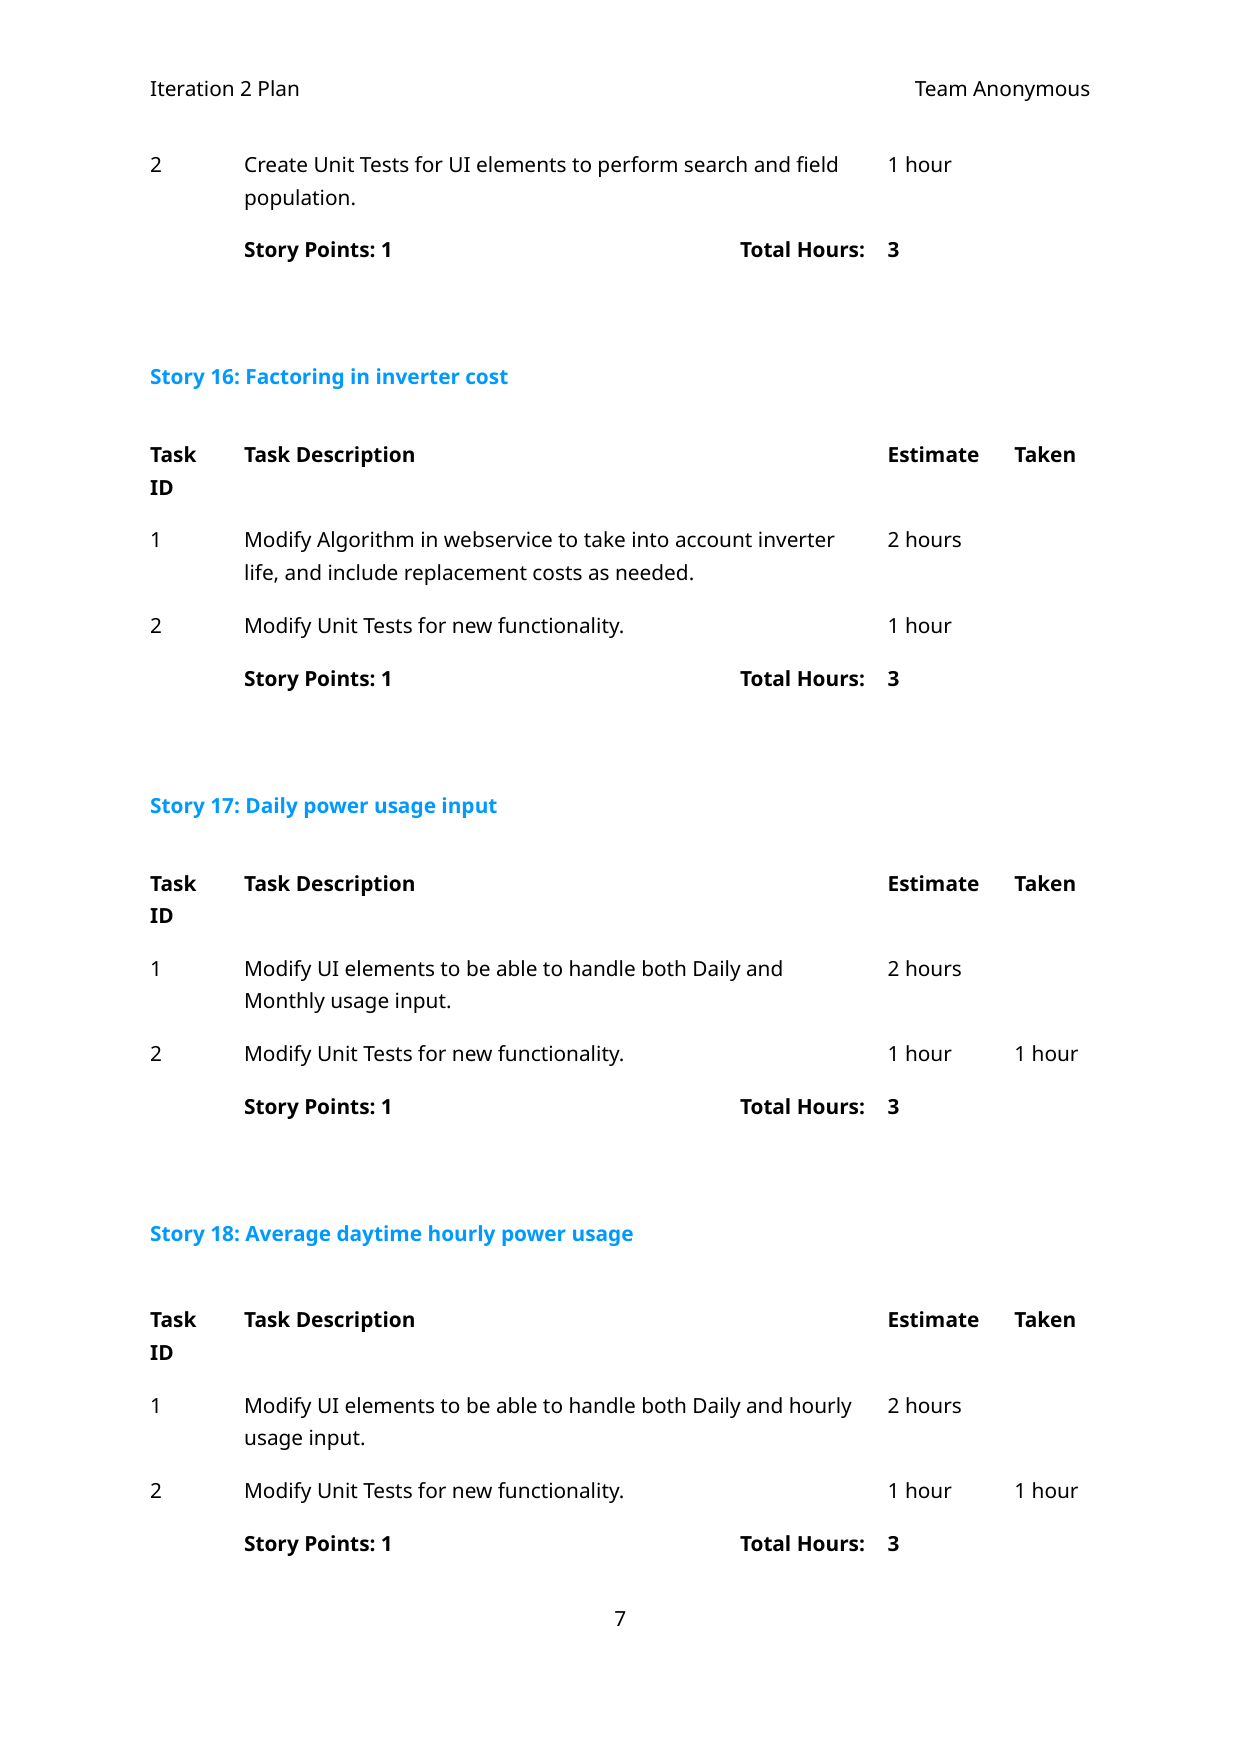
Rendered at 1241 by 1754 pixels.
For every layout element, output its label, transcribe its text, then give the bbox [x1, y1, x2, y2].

table_cell 2 hours [876, 954, 1003, 1039]
table_header Task Description [233, 1305, 876, 1391]
table_cell 1 [139, 526, 233, 611]
table_cell 2 [139, 1476, 233, 1529]
table_header Taken [1003, 869, 1096, 954]
table_cell Modify Unit Tests for new functionality. [233, 611, 876, 664]
table_cell 3 [876, 1092, 1003, 1145]
table_cell [1003, 235, 1096, 288]
table_cell 1 [139, 1391, 233, 1476]
table_cell [1003, 1391, 1096, 1476]
table_cell Story Points: 1 Total Hours: [233, 1529, 876, 1582]
table_header Task Description [233, 869, 876, 954]
table_cell 3 [876, 664, 1003, 717]
table_cell Story Points: 1 Total Hours: [233, 235, 876, 288]
table_cell 3 [876, 235, 1003, 288]
table_header Estimate [876, 1305, 1003, 1391]
subtitle Story 16: Factoring in inverter cost [150, 362, 1090, 391]
table_cell 1 hour [876, 1040, 1003, 1092]
table_cell [1003, 526, 1096, 611]
table_header Task ID [139, 1305, 233, 1391]
table_cell Story Points: 1 Total Hours: [233, 1092, 876, 1145]
table_cell 1 hour [1003, 1040, 1096, 1092]
table_cell Create Unit Tests for UI elements to perform search and field population. [233, 150, 876, 235]
table_header Estimate [876, 869, 1003, 954]
table_cell Modify UI elements to be able to handle both Daily and hourly usage input. [233, 1391, 876, 1476]
table_cell Story Points: 1 Total Hours: [233, 664, 876, 717]
table_cell [1003, 1092, 1096, 1145]
table_cell 1 hour [876, 1476, 1003, 1529]
table_header Task ID [139, 440, 233, 526]
table_cell [1003, 664, 1096, 717]
table_cell 2 [139, 611, 233, 664]
table_header Taken [1003, 1305, 1096, 1391]
table_cell 2 [139, 1040, 233, 1092]
table_cell 2 hours [876, 1391, 1003, 1476]
table_header Estimate [876, 440, 1003, 526]
table_cell Modify UI elements to be able to handle both Daily and Monthly usage input. [233, 954, 876, 1039]
table_cell [1003, 611, 1096, 664]
table_cell 1 hour [876, 611, 1003, 664]
table_cell [1003, 150, 1096, 235]
table_cell [139, 1092, 233, 1145]
table_cell [139, 1529, 233, 1582]
table_cell 2 [139, 150, 233, 235]
subtitle Story 17: Daily power usage input [150, 791, 1090, 819]
table_cell 2 hours [876, 526, 1003, 611]
subtitle Story 18: Average daytime hourly power usage [150, 1219, 1090, 1248]
table_header Taken [1003, 440, 1096, 526]
table_cell 1 hour [876, 150, 1003, 235]
table_cell 3 [876, 1529, 1003, 1582]
table_header Task Description [233, 440, 876, 526]
table_cell Modify Unit Tests for new functionality. [233, 1476, 876, 1529]
table_cell [1003, 1529, 1096, 1582]
table_cell 1 [139, 954, 233, 1039]
table_cell Modify Algorithm in webservice to take into account inverter life, and include replacement costs as needed. [233, 526, 876, 611]
table_cell [139, 235, 233, 288]
table_header Task ID [139, 869, 233, 954]
table_cell [139, 664, 233, 717]
table_cell [1003, 954, 1096, 1039]
table_cell 1 hour [1003, 1476, 1096, 1529]
table_cell Modify Unit Tests for new functionality. [233, 1040, 876, 1092]
